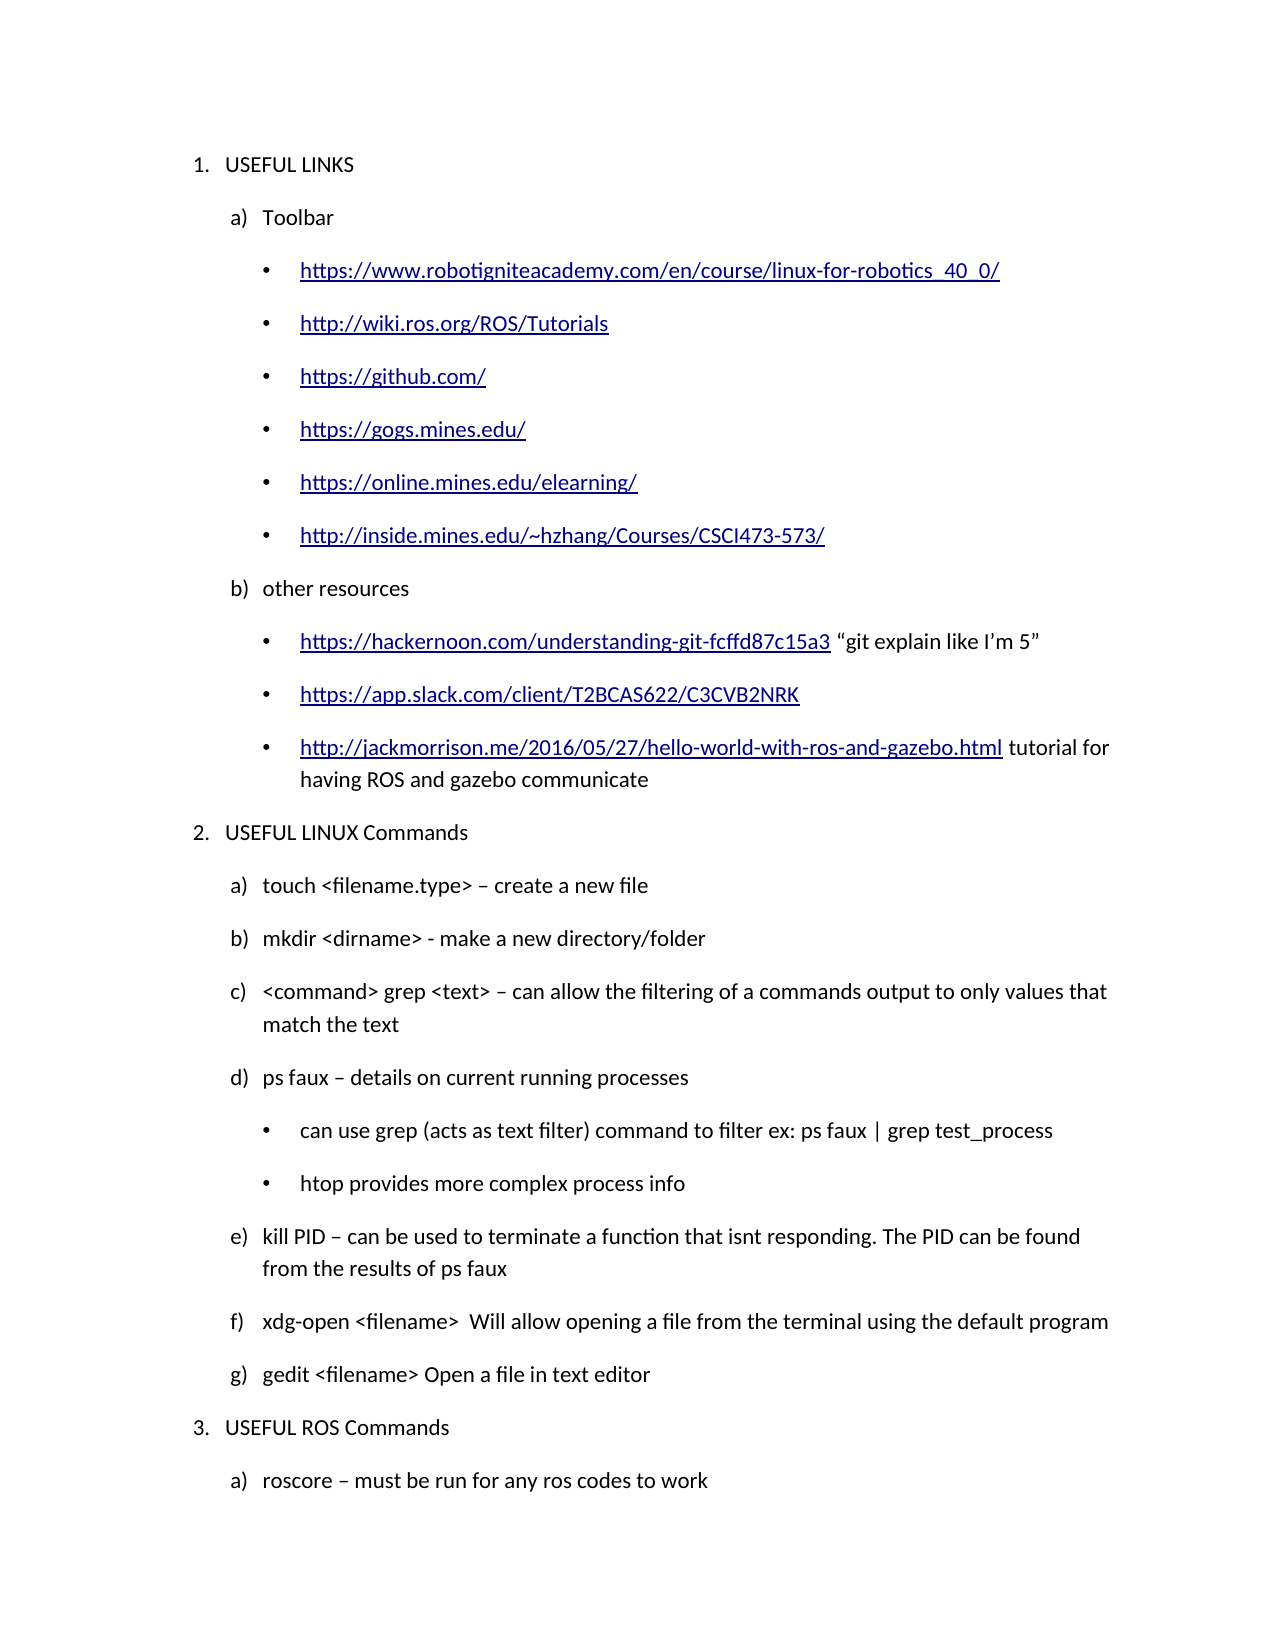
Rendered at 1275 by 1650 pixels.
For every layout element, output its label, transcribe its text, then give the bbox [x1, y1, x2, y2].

list http://inside.mines.edu/~hzhang/Courses/CSCI473-573/ [262, 521, 1125, 549]
list https://online.mines.edu/elearning/ [262, 468, 1125, 496]
list htop provides more complex process info [262, 1169, 1125, 1197]
list https://hackernoon.com/understanding-git-fcffd87c15a3 “git explain like I’m 5” [262, 627, 1125, 655]
list https://www.robotigniteacademy.com/en/course/linux-for-robotics_40_0/ [262, 256, 1125, 284]
list USEFUL LINUX Commands [187, 818, 1125, 846]
list other resources [225, 574, 1125, 602]
list https://gogs.mines.edu/ [262, 415, 1125, 443]
list http://wiki.ros.org/ROS/Tutorials [262, 309, 1125, 337]
list USEFUL LINKS [187, 150, 1125, 178]
list <command> grep <text> – can allow the filtering of a commands output to only values that match the text [225, 977, 1125, 1038]
list Toolbar [225, 203, 1125, 231]
list https://github.com/ [262, 362, 1125, 390]
list roscore – must be run for any ros codes to work [225, 1466, 1125, 1494]
list kill PID – can be used to terminate a function that isnt responding. The PID can be found from the results of ps faux [225, 1222, 1125, 1282]
list https://app.slack.com/client/T2BCAS622/C3CVB2NRK [262, 680, 1125, 708]
list USEFUL ROS Commands [187, 1413, 1125, 1441]
list ps faux – details on current running processes [225, 1063, 1125, 1091]
list gedit <filename> Open a file in text editor [225, 1360, 1125, 1388]
list can use grep (acts as text filter) command to filter ex: ps faux | grep test_process [262, 1116, 1125, 1144]
list touch <filename.type> – create a new file [225, 871, 1125, 899]
list xdg-open <filename> Will allow opening a file from the terminal using the default program [225, 1307, 1125, 1335]
list mkdir <dirname> - make a new directory/folder [225, 924, 1125, 952]
list http://jackmorrison.me/2016/05/27/hello-world-with-ros-and-gazebo.html tutorial for having ROS and gazebo communicate [262, 733, 1125, 793]
